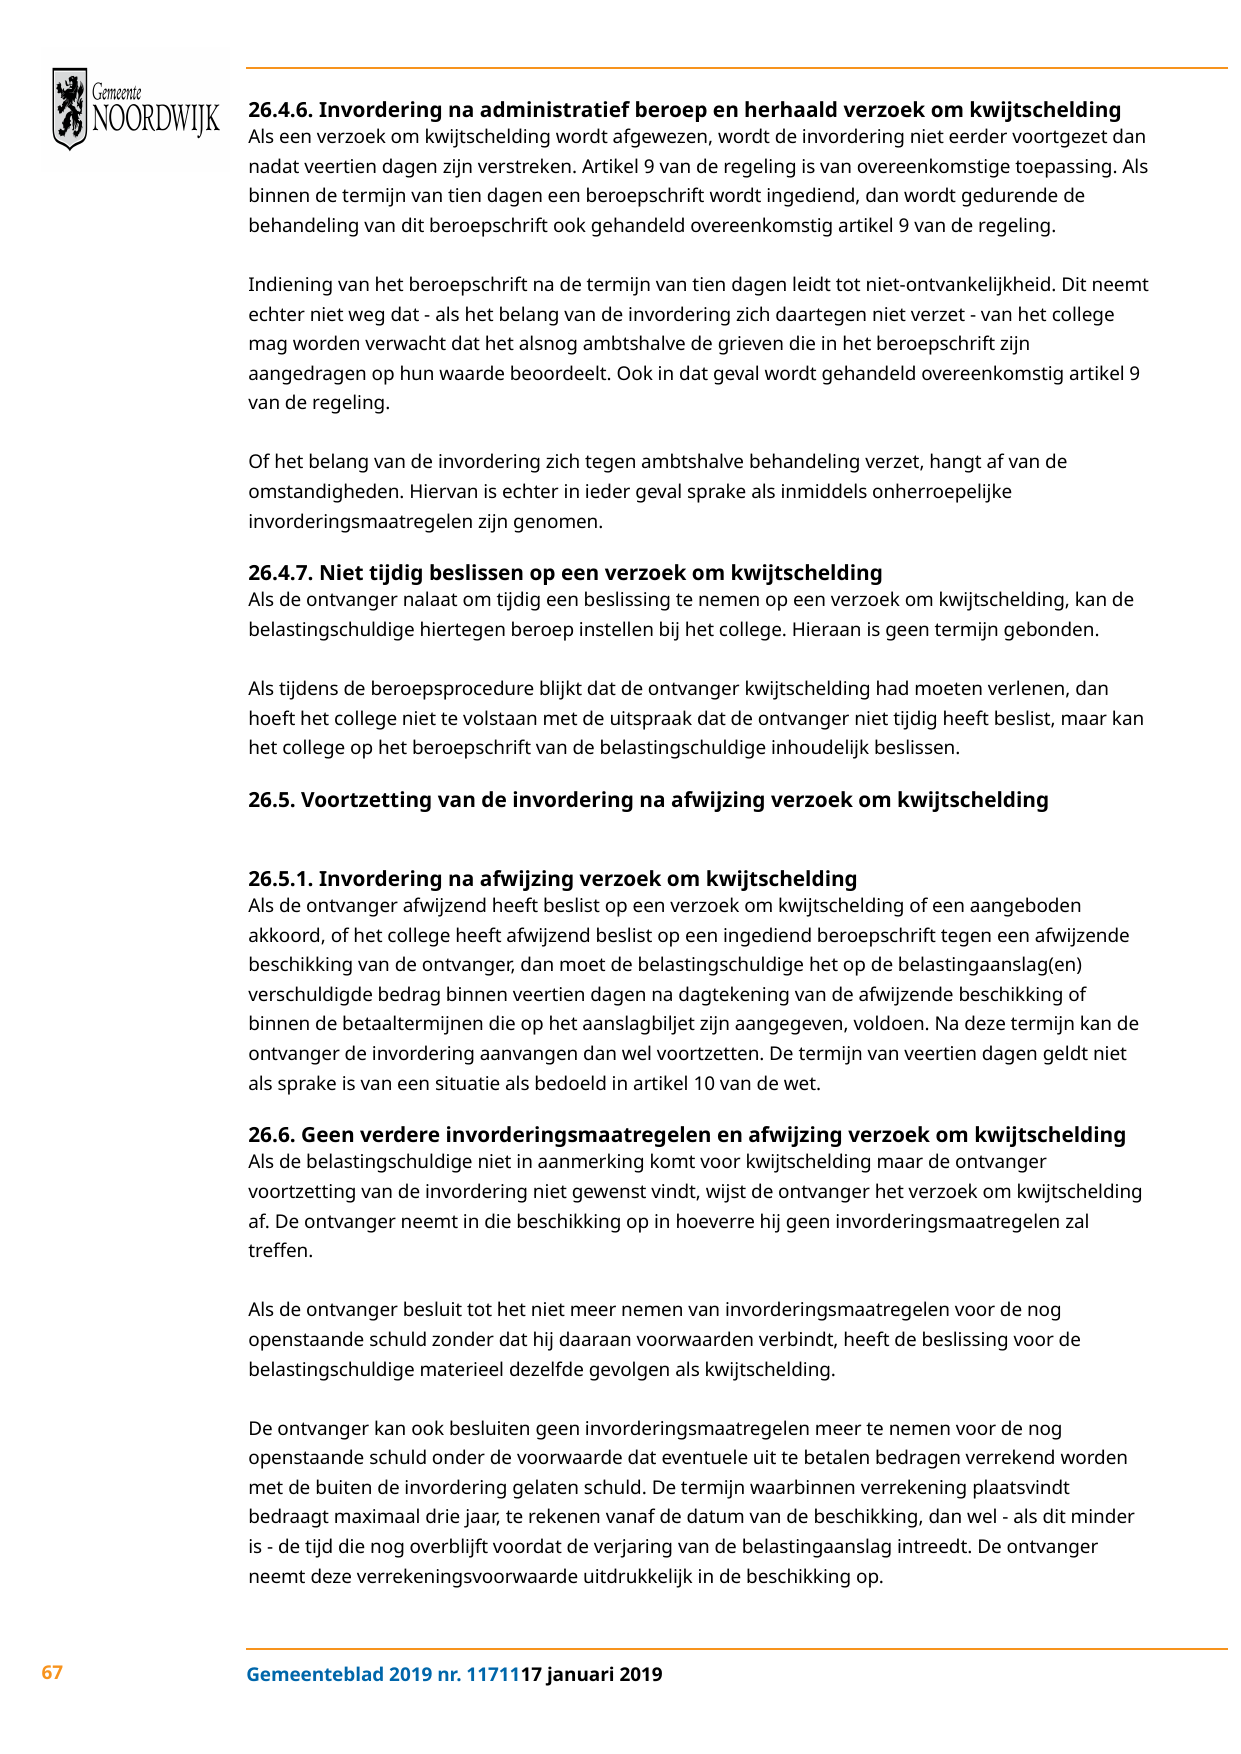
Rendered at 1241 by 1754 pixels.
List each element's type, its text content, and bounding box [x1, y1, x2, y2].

text Indiening van het beroepschrift na de termijn van tien dagen leidt tot niet-ontvankelijkheid. Dit neemt echter niet weg dat - als het belang van de invordering zich daartegen niet verzet - van het college mag worden verwacht dat het alsnog ambtshalve de grieven die in het beroepschrift zijn aangedragen op hun waarde beoordeelt. Ook in dat geval wordt gehandeld overeenkomstig artikel 9 van de regeling. [248, 271, 1152, 415]
text 26.5. Voortzetting van de invordering na afwijzing verzoek om kwijtschelding [248, 785, 1152, 813]
text Als de ontvanger nalaat om tijdig een beslissing te nemen op een verzoek om kwijtschelding, kan de belastingschuldige hiertegen beroep instellen bij het college. Hieraan is geen termijn gebonden. [248, 587, 1152, 642]
text Als tijdens de beroepsprocedure blijkt dat de ontvanger kwijtschelding had moeten verlenen, dan hoeft het college niet te volstaan met de uitspraak dat de ontvanger niet tijdig heeft beslist, maar kan het college op het beroepschrift van de belastingschuldige inhoudelijk beslissen. [248, 675, 1152, 760]
text De ontvanger kan ook besluiten geen invorderingsmaatregelen meer te nemen voor de nog openstaande schuld onder de voorwaarde dat eventuele uit te betalen bedragen verrekend worden met de buiten de invordering gelaten schuld. De termijn waarbinnen verrekening plaatsvindt bedraagt maximaal drie jaar, te rekenen vanaf de datum van de beschikking, dan wel - als dit minder is - de tijd die nog overblijft voordat de verjaring van de belastingaanslag intreedt. De ontvanger neemt deze verrekeningsvoorwaarde uitdrukkelijk in de beschikking op. [248, 1415, 1152, 1588]
text 26.4.7. Niet tijdig beslissen op een verzoek om kwijtschelding [248, 558, 1152, 587]
text 26.6. Geen verdere invorderingsmaatregelen en afwijzing verzoek om kwijtschelding [248, 1120, 1152, 1149]
text Als de ontvanger besluit tot het niet meer nemen van invorderingsmaatregelen voor de nog openstaande schuld zonder dat hij daaraan voorwaarden verbindt, heeft de beslissing voor de belastingschuldige materieel dezelfde gevolgen als kwijtschelding. [248, 1297, 1152, 1381]
text Of het belang van de invordering zich tegen ambtshalve behandeling verzet, hangt af van de omstandigheden. Hiervan is echter in ieder geval sprake als inmiddels onherroepelijke invorderingsmaatregelen zijn genomen. [248, 449, 1152, 533]
text 26.4.6. Invordering na administratief beroep en herhaald verzoek om kwijtschelding [248, 95, 1152, 123]
text Als een verzoek om kwijtschelding wordt afgewezen, wordt de invordering niet eerder voortgezet dan nadat veertien dagen zijn verstreken. Artikel 9 van de regeling is van overeenkomstige toepassing. Als binnen de termijn van tien dagen een beroepschrift wordt ingediend, dan wordt gedurende de behandeling van dit beroepschrift ook gehandeld overeenkomstig artikel 9 van de regeling. [248, 123, 1152, 238]
text Als de ontvanger afwijzend heeft beslist op een verzoek om kwijtschelding of een aangeboden akkoord, of het college heeft afwijzend beslist op een ingediend beroepschrift tegen een afwijzende beschikking van de ontvanger, dan moet de belastingschuldige het op de belastingaanslag(en) verschuldigde bedrag binnen veertien dagen na dagtekening van de afwijzende beschikking of binnen de betaaltermijnen die op het aanslagbiljet zijn aangegeven, voldoen. Na deze termijn kan de ontvanger de invordering aanvangen dan wel voortzetten. De termijn van veertien dagen geldt niet als sprake is van een situatie als bedoeld in artikel 10 van de wet. [248, 892, 1152, 1096]
picture [41, 47, 231, 172]
text 26.5.1. Invordering na afwijzing verzoek om kwijtschelding [248, 864, 1152, 892]
text Als de belastingschuldige niet in aanmerking komt voor kwijtschelding maar de ontvanger voortzetting van de invordering niet gewenst vindt, wijst de ontvanger het verzoek om kwijtschelding af. De ontvanger neemt in die beschikking op in hoeverre hij geen invorderingsmaatregelen zal treffen. [248, 1149, 1152, 1263]
